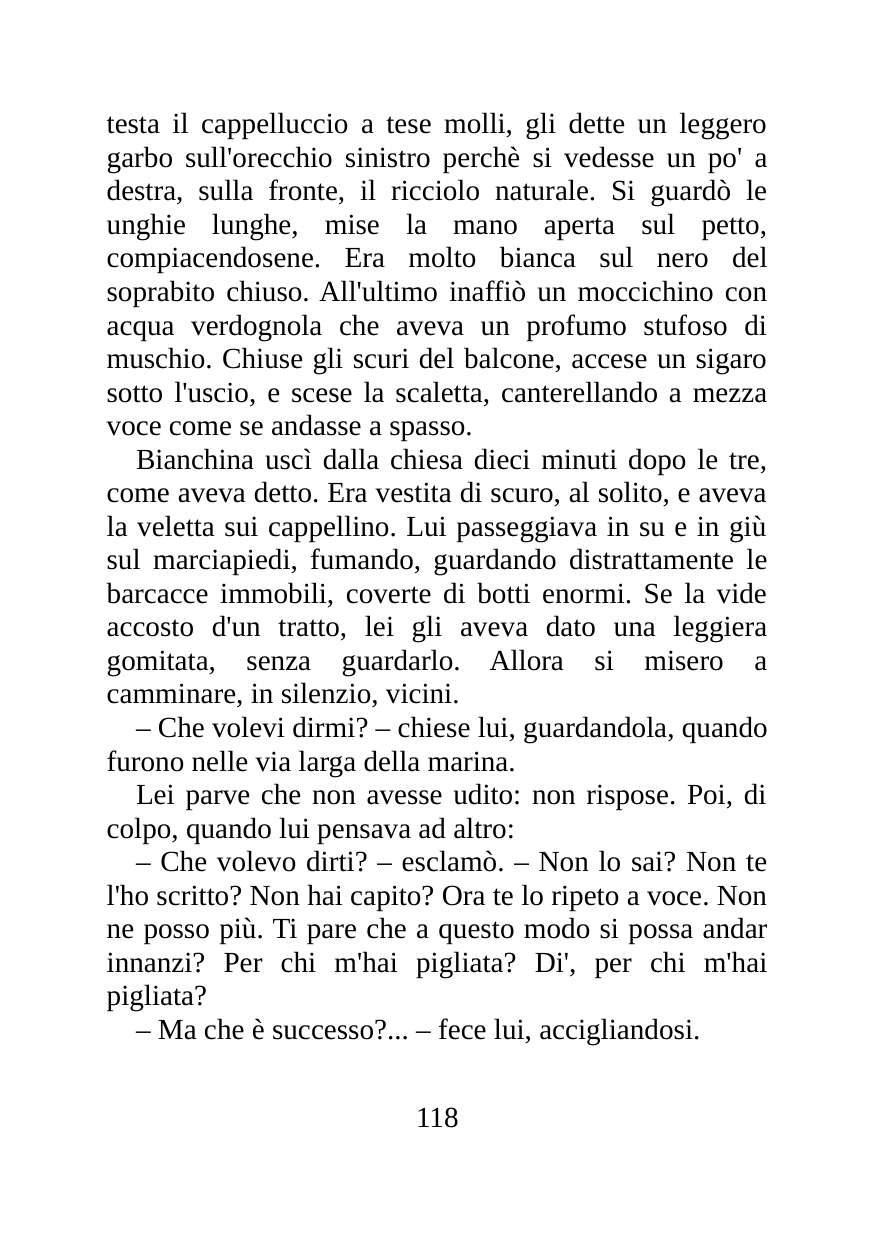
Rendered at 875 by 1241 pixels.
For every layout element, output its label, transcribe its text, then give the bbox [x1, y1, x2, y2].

text Bianchina uscì dalla chiesa dieci minuti dopo le tre, come aveva detto. Era vestita di scuro, al solito, e aveva la veletta sui cappellino. Lui passeggiava in su e in giù sul marciapiedi, fumando, guardando distrattamente le barcacce immobili, coverte di botti enormi. Se la vide accosto d'un tratto, lei gli aveva dato una leggiera gomitata, senza guardarlo. Allora si misero a camminare, in silenzio, vicini. [106, 442, 768, 710]
text ‒ Ma che è successo?... ‒ fece lui, accigliandosi. [106, 1012, 768, 1046]
text Lei parve che non avesse udito: non rispose. Poi, di colpo, quando lui pensava ad altro: [106, 777, 768, 844]
text ‒ Che volevi dirmi? ‒ chiese lui, guardandola, quando furono nelle via larga della marina. [106, 710, 768, 777]
text ‒ Che volevo dirti? ‒ esclamò. ‒ Non lo sai? Non te l'ho scritto? Non hai capito? Ora te lo ripeto a voce. Non ne posso più. Ti pare che a questo modo si possa andar innanzi? Per chi m'hai pigliata? Di', per chi m'hai pigliata? [106, 844, 768, 1012]
text testa il cappelluccio a tese molli, gli dette un leggero garbo sull'orecchio sinistro perchè si vedesse un po' a destra, sulla fronte, il ricciolo naturale. Si guardò le unghie lunghe, mise la mano aperta sul petto, compiacendosene. Era molto bianca sul nero del soprabito chiuso. All'ultimo inaffiò un moccichino con acqua verdognola che aveva un profumo stufoso di muschio. Chiuse gli scuri del balcone, accese un sigaro sotto l'uscio, e scese la scaletta, canterellando a mezza voce come se andasse a spasso. [106, 106, 768, 442]
